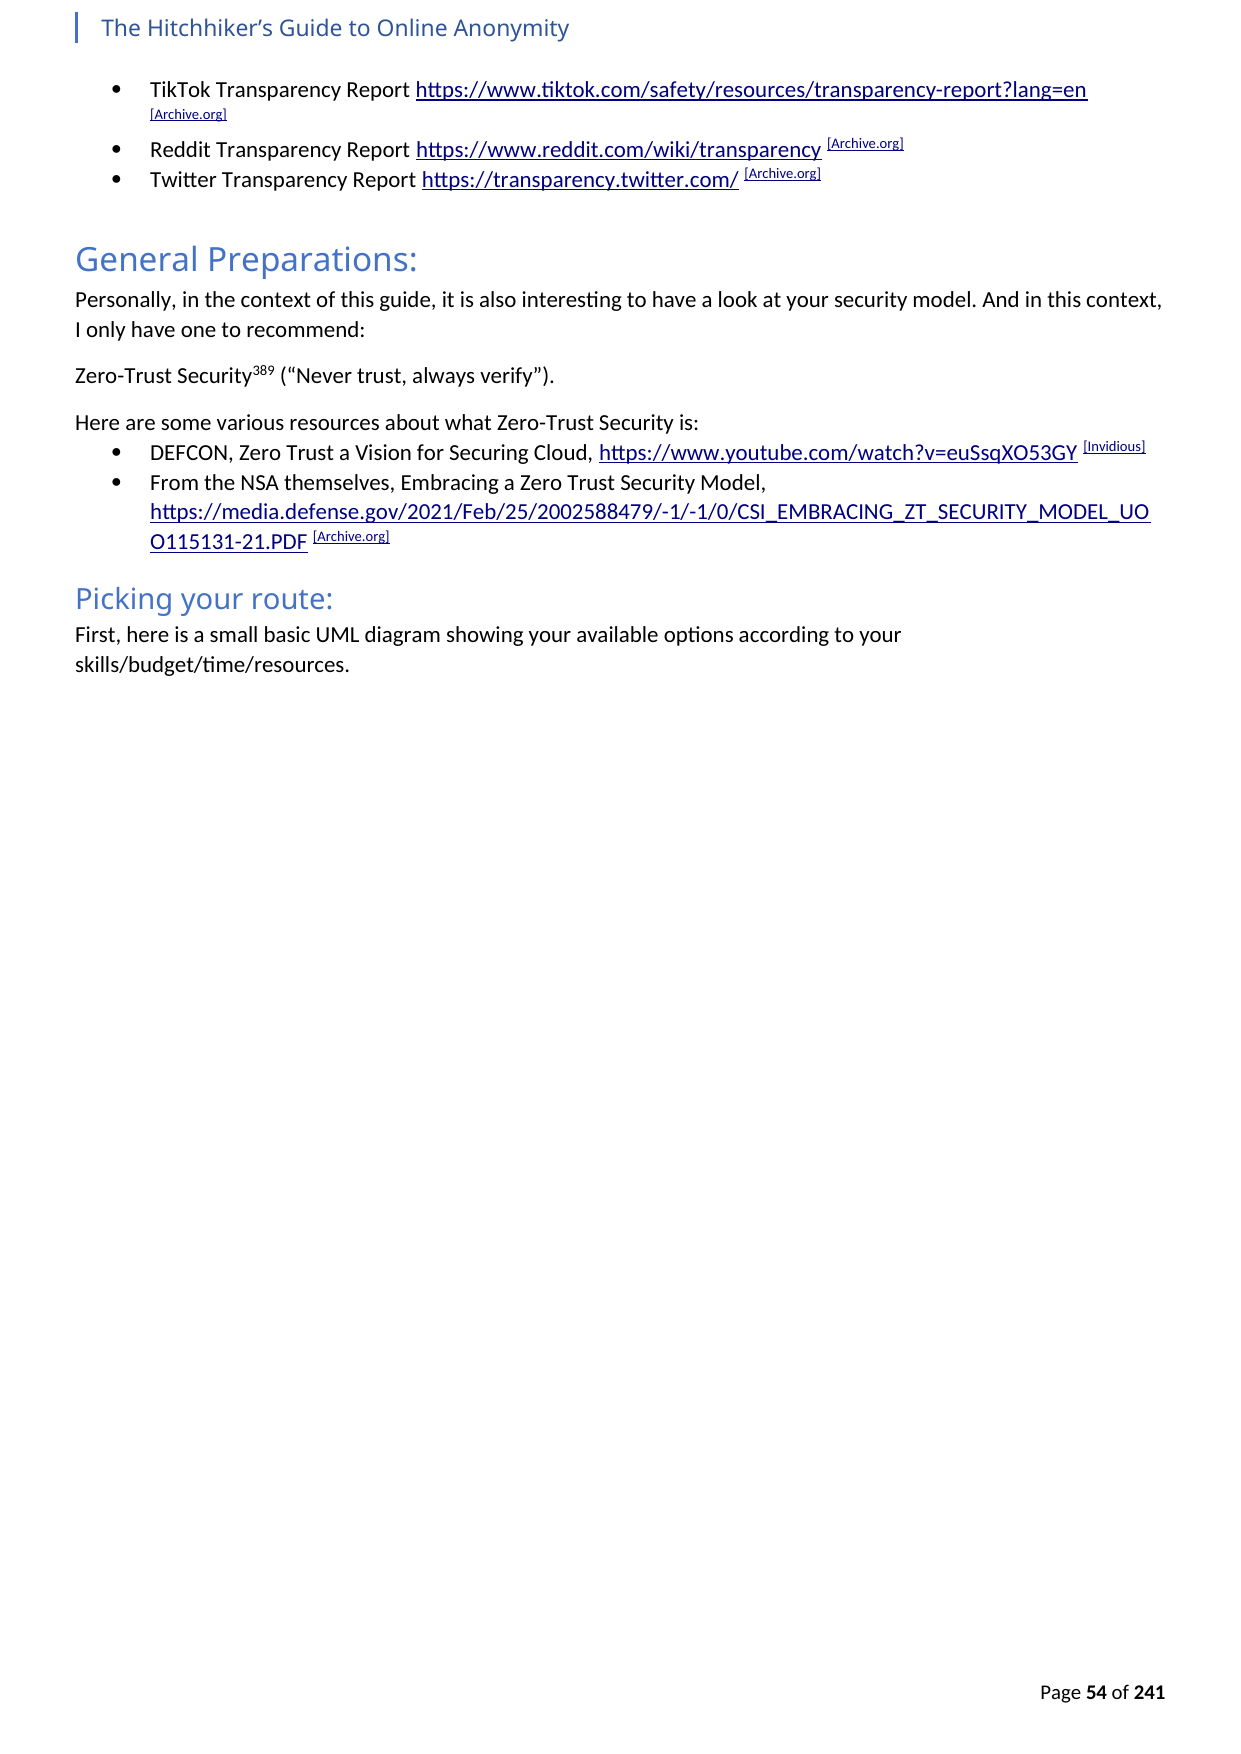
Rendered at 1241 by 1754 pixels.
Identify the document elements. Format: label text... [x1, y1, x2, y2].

list From the NSA themselves, Embracing a Zero Trust Security Model, https://media.defense.gov/2021/Feb/25/2002588479/-1/-1/0/CSI_EMBRACING_ZT_SECURITY_MODEL_UOO115131-21.PDF [Archive.org] [112, 468, 1165, 555]
subtitle General Preparations: [75, 236, 1165, 282]
list Reddit Transparency Report https://www.reddit.com/wiki/transparency [Archive.org] [112, 135, 1165, 163]
list Twitter Transparency Report https://transparency.twitter.com/ [Archive.org] [112, 165, 1165, 193]
text First, here is a small basic UML diagram showing your available options according to your skills/budget/time/resources. [75, 621, 1165, 678]
text Zero-Trust Security389 (“Never trust, always verify”). [75, 361, 1165, 389]
subtitle Picking your route: [75, 578, 1165, 618]
list DEFCON, Zero Trust a Vision for Securing Cloud, https://www.youtube.com/watch?v=euSsqXO53GY [Invidious] [112, 438, 1165, 466]
list TikTok Transparency Report https://www.tiktok.com/safety/resources/transparency-report?lang=en [Archive.org] [112, 75, 1165, 133]
text Personally, in the context of this guide, it is also interesting to have a look at your security model. And in this context, I only have one to recommend: [75, 285, 1165, 343]
text Here are some various resources about what Zero-Trust Security is: [75, 408, 1165, 436]
